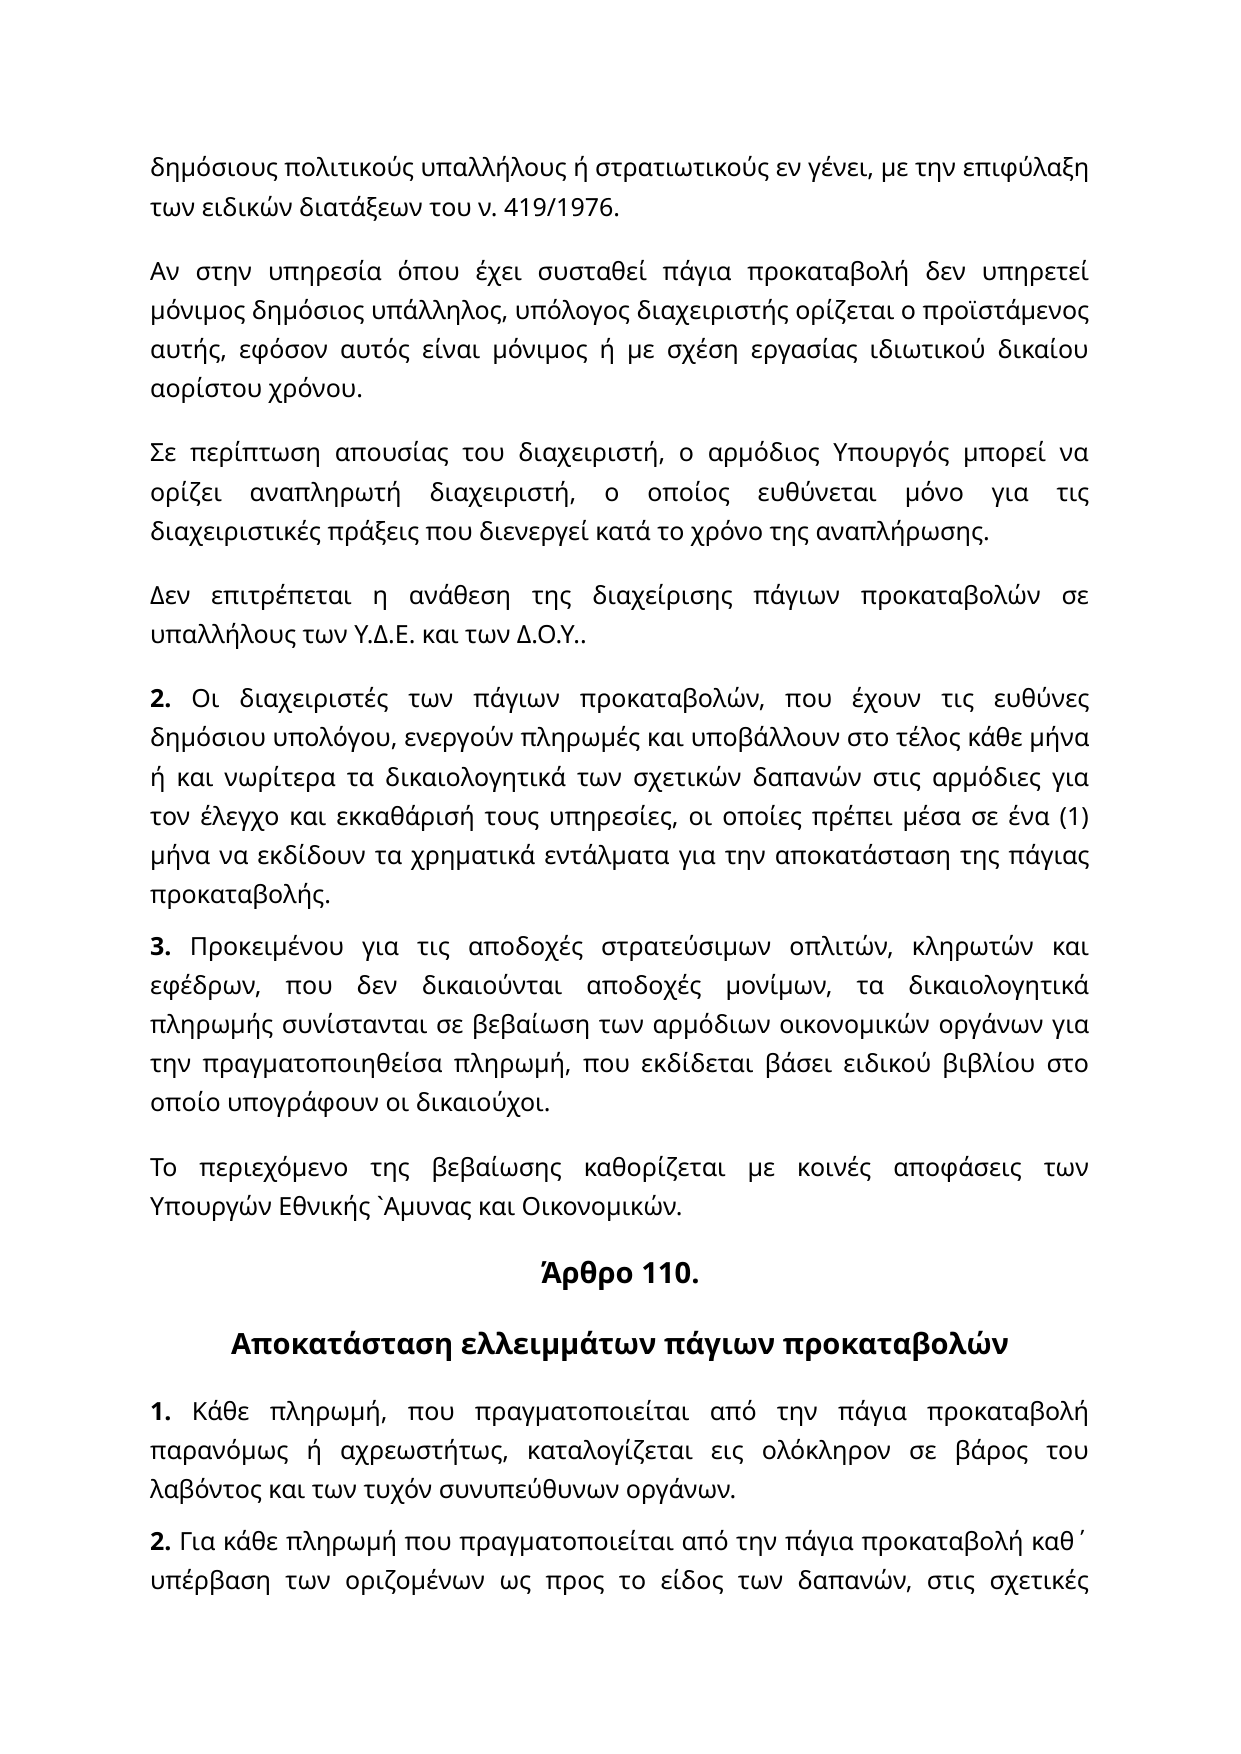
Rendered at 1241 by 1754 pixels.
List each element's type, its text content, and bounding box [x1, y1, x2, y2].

text 1. Κάθε πληρωμή, που πραγματοποιείται από την πάγια προκαταβολή παρανόμως ή αχρεωστήτως, καταλογίζεται εις ολόκληρον σε βάρος του λαβόντος και των τυχόν συνυπεύθυνων οργάνων. [150, 1394, 1090, 1506]
subtitle Άρθρο 110. [150, 1252, 1090, 1292]
text Δεν επιτρέπεται η ανάθεση της διαχείρισης πάγιων προκαταβολών σε υπαλλήλους των Υ.Δ.Ε. και των Δ.Ο.Υ.. [150, 577, 1090, 651]
text δημόσιους πολιτικούς υπαλλήλους ή στρατιωτικούς εν γένει, με την επιφύλαξη των ειδικών διατάξεων του ν. 419/1976. [150, 150, 1090, 223]
text Το περιεχόμενο της βεβαίωσης καθορίζεται με κοινές αποφάσεις των Υπουργών Εθνικής `Αμυνας και Οικονομικών. [150, 1149, 1090, 1222]
text Σε περίπτωση απουσίας του διαχειριστή, ο αρμόδιος Υπουργός μπορεί να ορίζει αναπληρωτή διαχειριστή, ο οποίος ευθύνεται μόνο για τις διαχειριστικές πράξεις που διενεργεί κατά το χρόνο της αναπλήρωσης. [150, 435, 1090, 547]
text 2. Για κάθε πληρωμή που πραγματοποιείται από την πάγια προκαταβολή καθ΄ υπέρβαση των οριζομένων ως προς το είδος των δαπανών, στις σχετικές [150, 1524, 1090, 1597]
subtitle Αποκατάσταση ελλειμμάτων πάγιων προκαταβολών [150, 1323, 1090, 1363]
text 3. Προκειμένου για τις αποδοχές στρατεύσιμων οπλιτών, κληρωτών και εφέδρων, που δεν δικαιούνται αποδοχές μονίμων, τα δικαιολογητικά πληρωμής συνίστανται σε βεβαίωση των αρμόδιων οικονομικών οργάνων για την πραγματοποιηθείσα πληρωμή, που εκδίδεται βάσει ειδικού βιβλίου στο οποίο υπογράφουν οι δικαιούχοι. [150, 928, 1090, 1119]
text Αν στην υπηρεσία όπου έχει συσταθεί πάγια προκαταβολή δεν υπηρετεί μόνιμος δημόσιος υπάλληλος, υπόλογος διαχειριστής ορίζεται ο προϊστάμενος αυτής, εφόσον αυτός είναι μόνιμος ή με σχέση εργασίας ιδιωτικού δικαίου αορίστου χρόνου. [150, 253, 1090, 405]
text 2. Οι διαχειριστές των πάγιων προκαταβολών, που έχουν τις ευθύνες δημόσιου υπολόγου, ενεργούν πληρωμές και υποβάλλουν στο τέλος κάθε μήνα ή και νωρίτερα τα δικαιολογητικά των σχετικών δαπανών στις αρμόδιες για τον έλεγχο και εκκαθάρισή τους υπηρεσίες, οι οποίες πρέπει μέσα σε ένα (1) μήνα να εκδίδουν τα χρηματικά εντάλματα για την αποκατάσταση της πάγιας προκαταβολής. [150, 681, 1090, 911]
